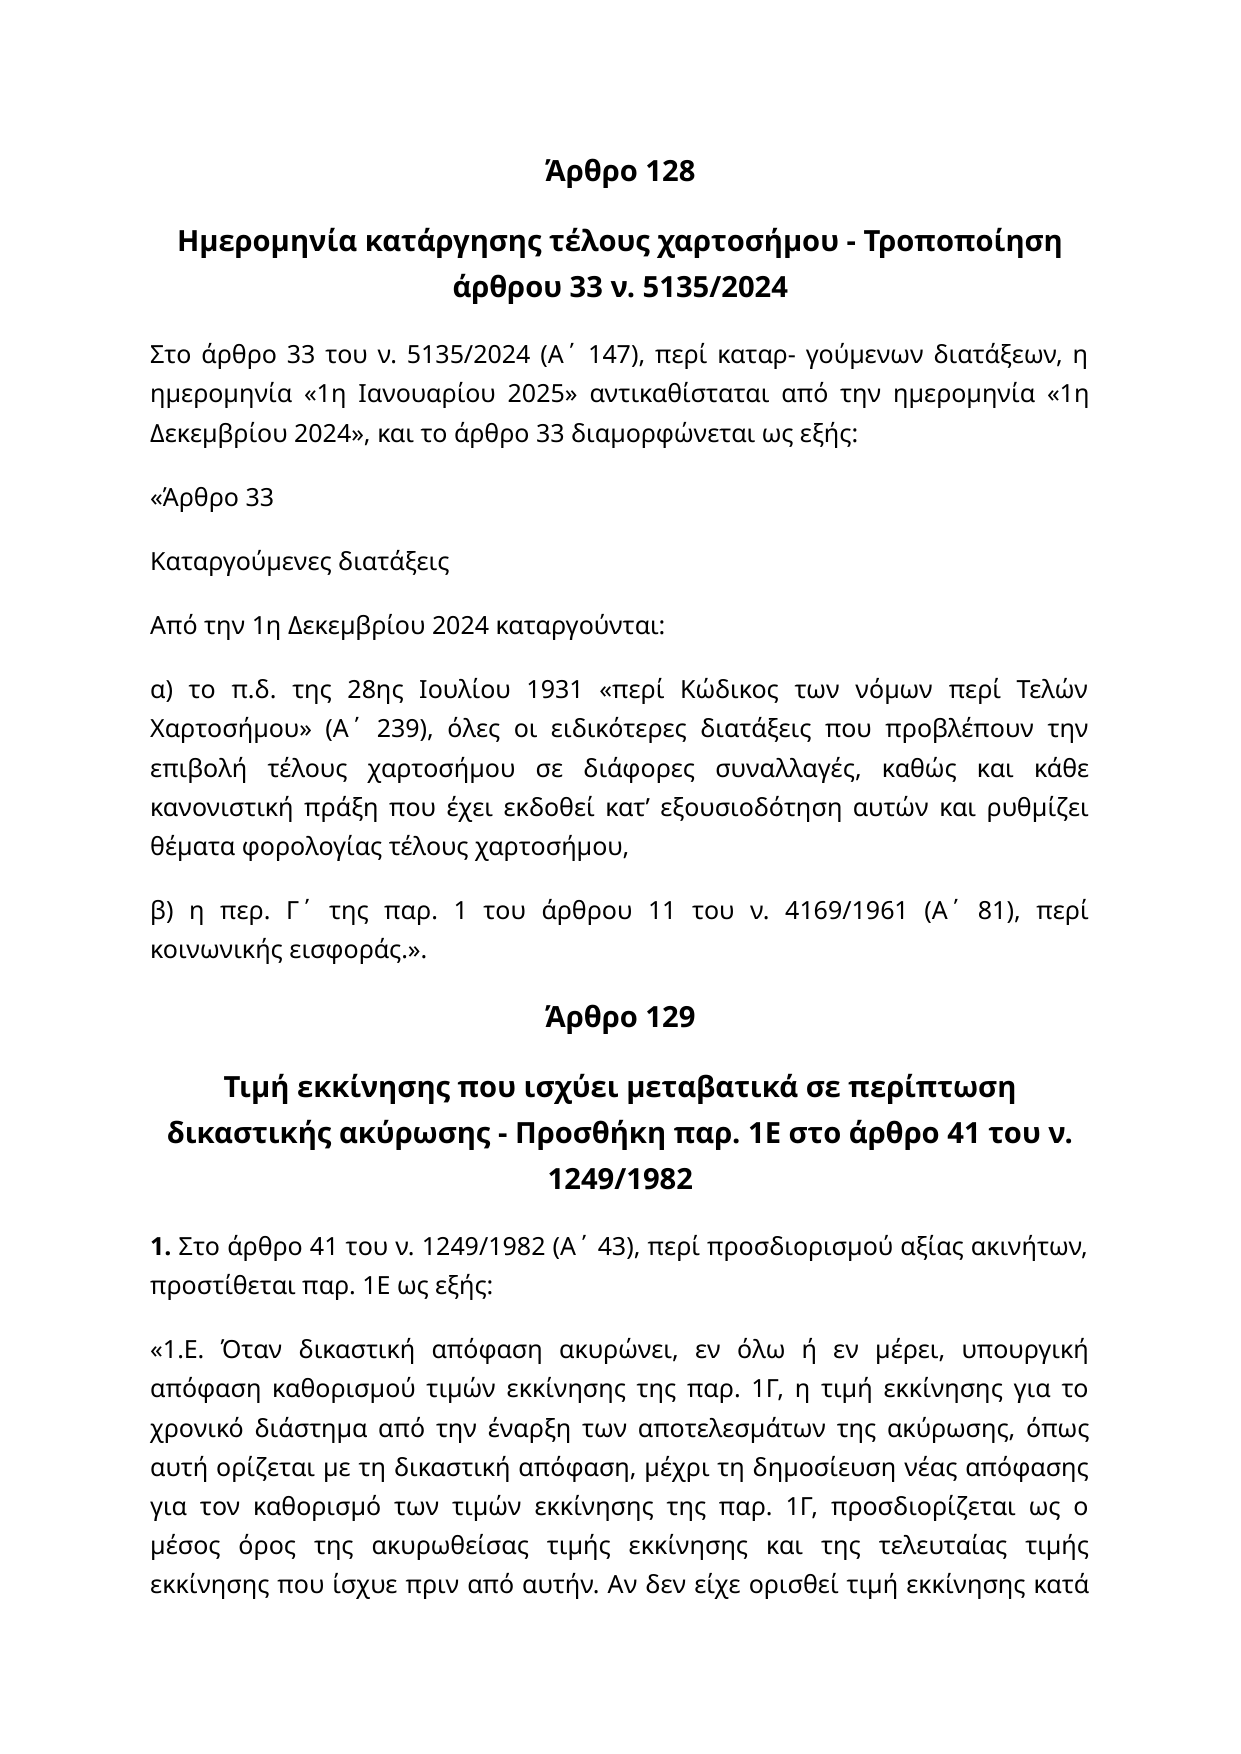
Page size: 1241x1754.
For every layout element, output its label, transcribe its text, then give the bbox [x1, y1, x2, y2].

subtitle Άρθρο 128 [150, 150, 1090, 190]
subtitle Ημερομηνία κατάργησης τέλους χαρτοσήμου - Τροποποίηση άρθρου 33 ν. 5135/2024 [150, 221, 1090, 306]
text Στο άρθρο 33 του ν. 5135/2024 (Α΄ 147), περί καταρ- γούμενων διατάξεων, η ημερομηνία «1η Ιανουαρίου 2025» αντικαθίσταται από την ημερομηνία «1η Δεκεμβρίου 2024», και το άρθρο 33 διαμορφώνεται ως εξής: [150, 337, 1090, 449]
text β) η περ. Γ΄ της παρ. 1 του άρθρου 11 του ν. 4169/1961 (Α΄ 81), περί κοινωνικής εισφοράς.». [150, 893, 1090, 966]
text α) το π.δ. της 28ης Ιουλίου 1931 «περί Κώδικος των νόμων περί Τελών Χαρτοσήμου» (Α΄ 239), όλες οι ειδικότερες διατάξεις που προβλέπουν την επιβολή τέλους χαρτοσήμου σε διάφορες συναλλαγές, καθώς και κάθε κανονιστική πράξη που έχει εκδοθεί κατ’ εξουσιοδότηση αυτών και ρυθμίζει θέματα φορολογίας τέλους χαρτοσήμου, [150, 672, 1090, 863]
text «1.Ε. Όταν δικαστική απόφαση ακυρώνει, εν όλω ή εν μέρει, υπουργική απόφαση καθορισμού τιμών εκκίνησης της παρ. 1Γ, η τιμή εκκίνησης για το χρονικό διάστημα από την έναρξη των αποτελεσμάτων της ακύρωσης, όπως αυτή ορίζεται με τη δικαστική απόφαση, μέχρι τη δημοσίευση νέας απόφασης για τον καθορισμό των τιμών εκκίνησης της παρ. 1Γ, προσδιορίζεται ως ο μέσος όρος της ακυρωθείσας τιμής εκκίνησης και της τελευταίας τιμής εκκίνησης που ίσχυε πριν από αυτήν. Αν δεν είχε ορισθεί τιμή εκκίνησης κατά [150, 1332, 1090, 1601]
text «Άρθρο 33 [150, 479, 1090, 513]
text Από την 1η Δεκεμβρίου 2024 καταργούνται: [150, 608, 1090, 642]
subtitle Άρθρο 129 [150, 996, 1090, 1036]
subtitle Τιμή εκκίνησης που ισχύει μεταβατικά σε περίπτωση δικαστικής ακύρωσης - Προσθήκη παρ. 1Ε στο άρθρο 41 του ν. 1249/1982 [150, 1067, 1090, 1198]
text 1. Στο άρθρο 41 του ν. 1249/1982 (Α΄ 43), περί προσδιορισμού αξίας ακινήτων, προστίθεται παρ. 1Ε ως εξής: [150, 1228, 1090, 1302]
text Καταργούμενες διατάξεις [150, 543, 1090, 578]
